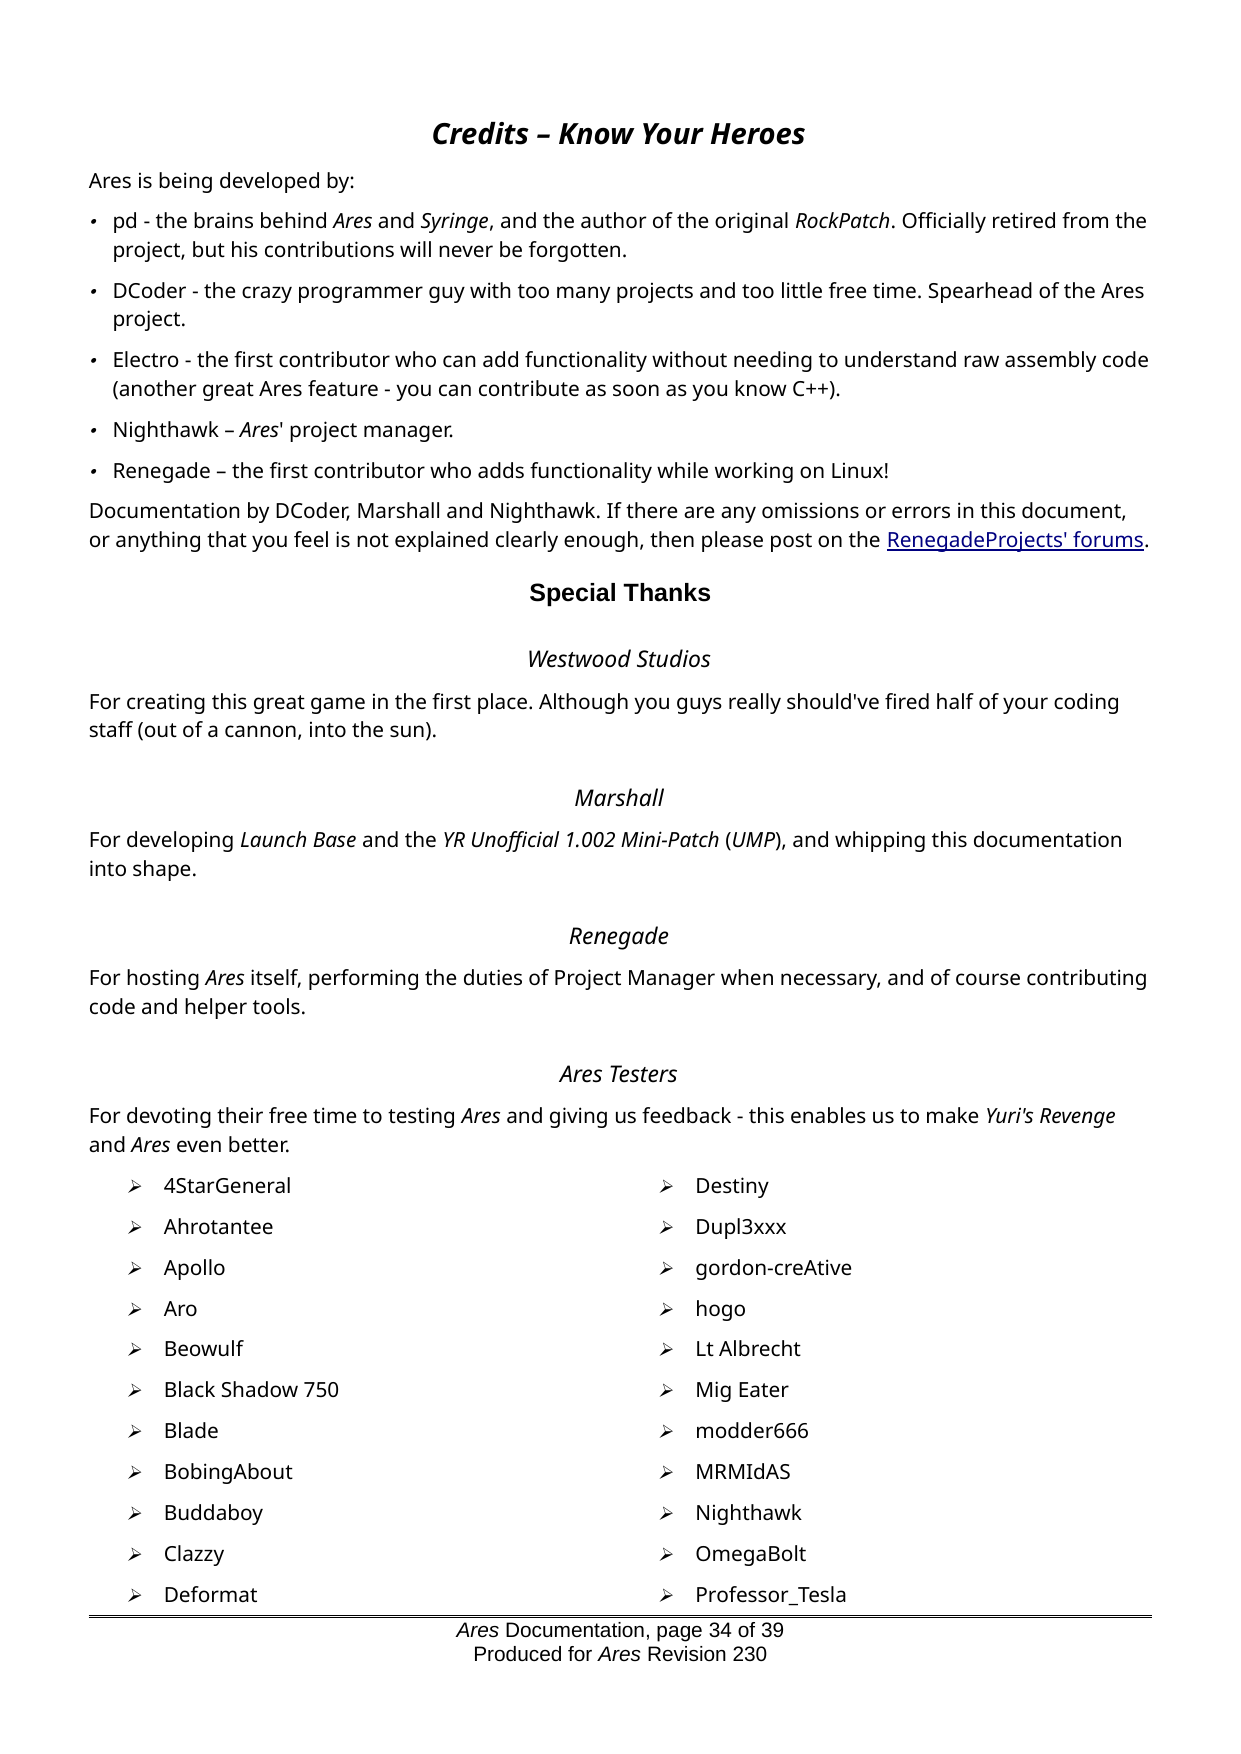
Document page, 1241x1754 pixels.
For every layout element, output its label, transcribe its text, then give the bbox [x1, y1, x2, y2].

list Clazzy [126, 1539, 620, 1568]
list Professor_Tesla [658, 1580, 1152, 1609]
list Electro - the first contributor who can add functionality without needing to understand raw assembly code (another great Ares feature - you can contribute as soon as you know C++). [88, 345, 1152, 402]
list Buddaboy [126, 1498, 620, 1527]
list MRMIdAS [658, 1457, 1152, 1486]
text Documentation by DCoder, Marshall and Nighthawk. If there are any omissions or errors in this document, or anything that you feel is not explained clearly enough, then please post on the RenegadeProjects' forums. [88, 497, 1152, 553]
list Deformat [126, 1580, 620, 1609]
list DCoder - the crazy programmer guy with too many projects and too little free time. Spearhead of the Ares project. [88, 276, 1152, 333]
list Black Shadow 750 [126, 1376, 620, 1404]
list Apollo [126, 1253, 620, 1281]
list OmegaBolt [658, 1539, 1152, 1568]
subtitle Renegade [88, 919, 1152, 951]
list Dupl3xxx [658, 1212, 1152, 1240]
list Ahrotantee [126, 1212, 620, 1240]
list modder666 [658, 1416, 1152, 1445]
list Beowulf [126, 1334, 620, 1363]
text For creating this great game in the first place. Although you guys really should've fired half of your coding staff (out of a cannon, into the sun). [88, 687, 1152, 744]
list gordon-creAtive [658, 1253, 1152, 1281]
list Blade [126, 1416, 620, 1445]
subtitle Marshall [88, 781, 1152, 813]
list Renegade – the first contributor who adds functionality while working on Linux! [88, 456, 1152, 484]
list BobingAbout [126, 1457, 620, 1486]
text For hosting Ares itself, performing the duties of Project Manager when necessary, and of course contributing code and helper tools. [88, 963, 1152, 1020]
subtitle Westwood Studios [88, 643, 1152, 674]
subtitle Ares Testers [88, 1058, 1152, 1089]
list Aro [126, 1294, 620, 1322]
list Mig Eater [658, 1376, 1152, 1404]
text Ares is being developed by: [88, 166, 1152, 194]
list pd - the brains behind Ares and Syringe, and the author of the original RockPatch. Officially retired from the project, but his contributions will never be forgotten. [88, 207, 1152, 263]
list 4StarGeneral [126, 1171, 620, 1199]
list hogo [658, 1294, 1152, 1322]
list Lt Albrecht [658, 1334, 1152, 1363]
list Nighthawk [658, 1498, 1152, 1527]
text For devoting their free time to testing Ares and giving us feedback - this enables us to make Yuri's Revenge and Ares even better. [88, 1101, 1152, 1158]
text For developing Launch Base and the YR Unofficial 1.002 Mini-Patch (UMP), and whipping this documentation into shape. [88, 825, 1152, 882]
list Nighthawk – Ares' project manager. [88, 415, 1152, 443]
list Destiny [658, 1171, 1152, 1199]
subtitle Credits – Know Your Heroes [88, 113, 1152, 153]
subtitle Special Thanks [88, 578, 1152, 607]
